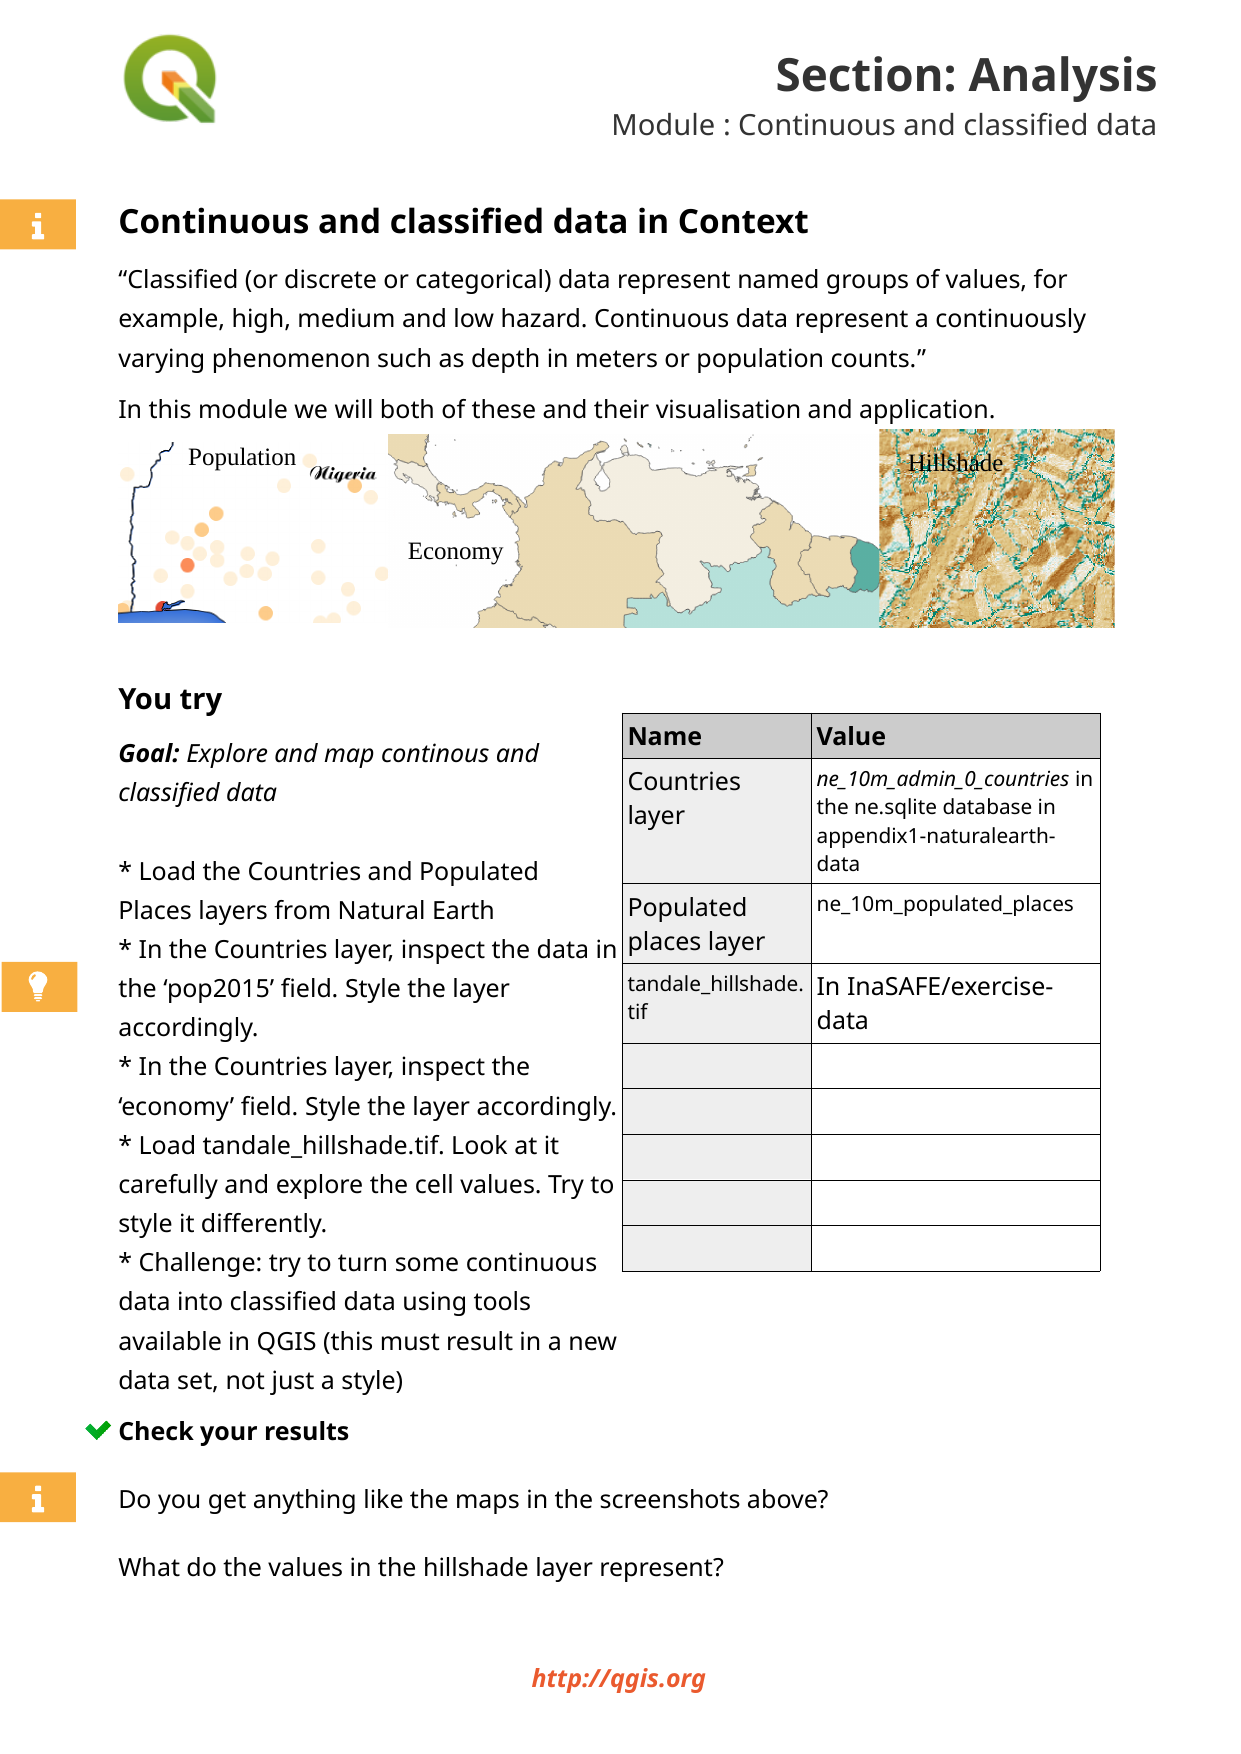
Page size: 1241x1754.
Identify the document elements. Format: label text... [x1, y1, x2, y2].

table_cell [812, 1135, 1100, 1179]
text You try [118, 678, 619, 718]
table_cell [812, 1226, 1100, 1271]
text * In the Countries layer, inspect the data in the ‘pop2015’ field. Style the layer accordingly. [118, 932, 619, 1044]
text Goal: Explore and map continous and classified data [118, 736, 619, 809]
table_cell [623, 1181, 811, 1225]
text Do you get anything like the maps in the screenshots above? [118, 1481, 1122, 1516]
table_header Value [812, 714, 1100, 758]
table_cell [812, 1044, 1100, 1088]
table_cell [623, 1226, 811, 1271]
text * In the Countries layer, inspect the ‘economy’ field. Style the layer accordingly. [118, 1049, 619, 1122]
table_cell In InaSAFE/exercise-data [812, 964, 1100, 1043]
text * Challenge: try to turn some continuous data into classified data using tools available in QGIS (this must result in a new data set, not just a style) [118, 1245, 619, 1396]
text Check your results [118, 1413, 1122, 1447]
table_cell [812, 1181, 1100, 1225]
picture [118, 429, 1115, 628]
table_cell [623, 1135, 811, 1179]
subtitle Continuous and classified data in Context [118, 198, 1122, 243]
text What do the values in the hillshade layer represent? [118, 1549, 1122, 1584]
table_cell ne_10m_populated_places [812, 884, 1100, 963]
table_cell Countries layer [623, 759, 811, 883]
table_cell [812, 1089, 1100, 1134]
table_cell ne_10m_admin_0_countries in the ne.sqlite database in appendix1-naturalearth-data [812, 759, 1100, 883]
table_cell [623, 1089, 811, 1134]
picture [122, 31, 218, 127]
text * Load the Countries and Populated Places layers from Natural Earth [118, 853, 619, 926]
table_cell tandale_hillshade.tif [623, 964, 811, 1043]
table_header Name [623, 714, 811, 758]
text In this module we will both of these and their visualisation and application. [118, 391, 1122, 425]
text “Classified (or discrete or categorical) data represent named groups of values, for example, high, medium and low hazard. Continuous data represent a continuously varying phenomenon such as depth in meters or population counts.” [118, 262, 1122, 374]
text * Load tandale_hillshade.tif. Look at it carefully and explore the cell values. Try to style it differently. [118, 1127, 619, 1240]
table_cell [623, 1044, 811, 1088]
table_cell Populated places layer [623, 884, 811, 963]
